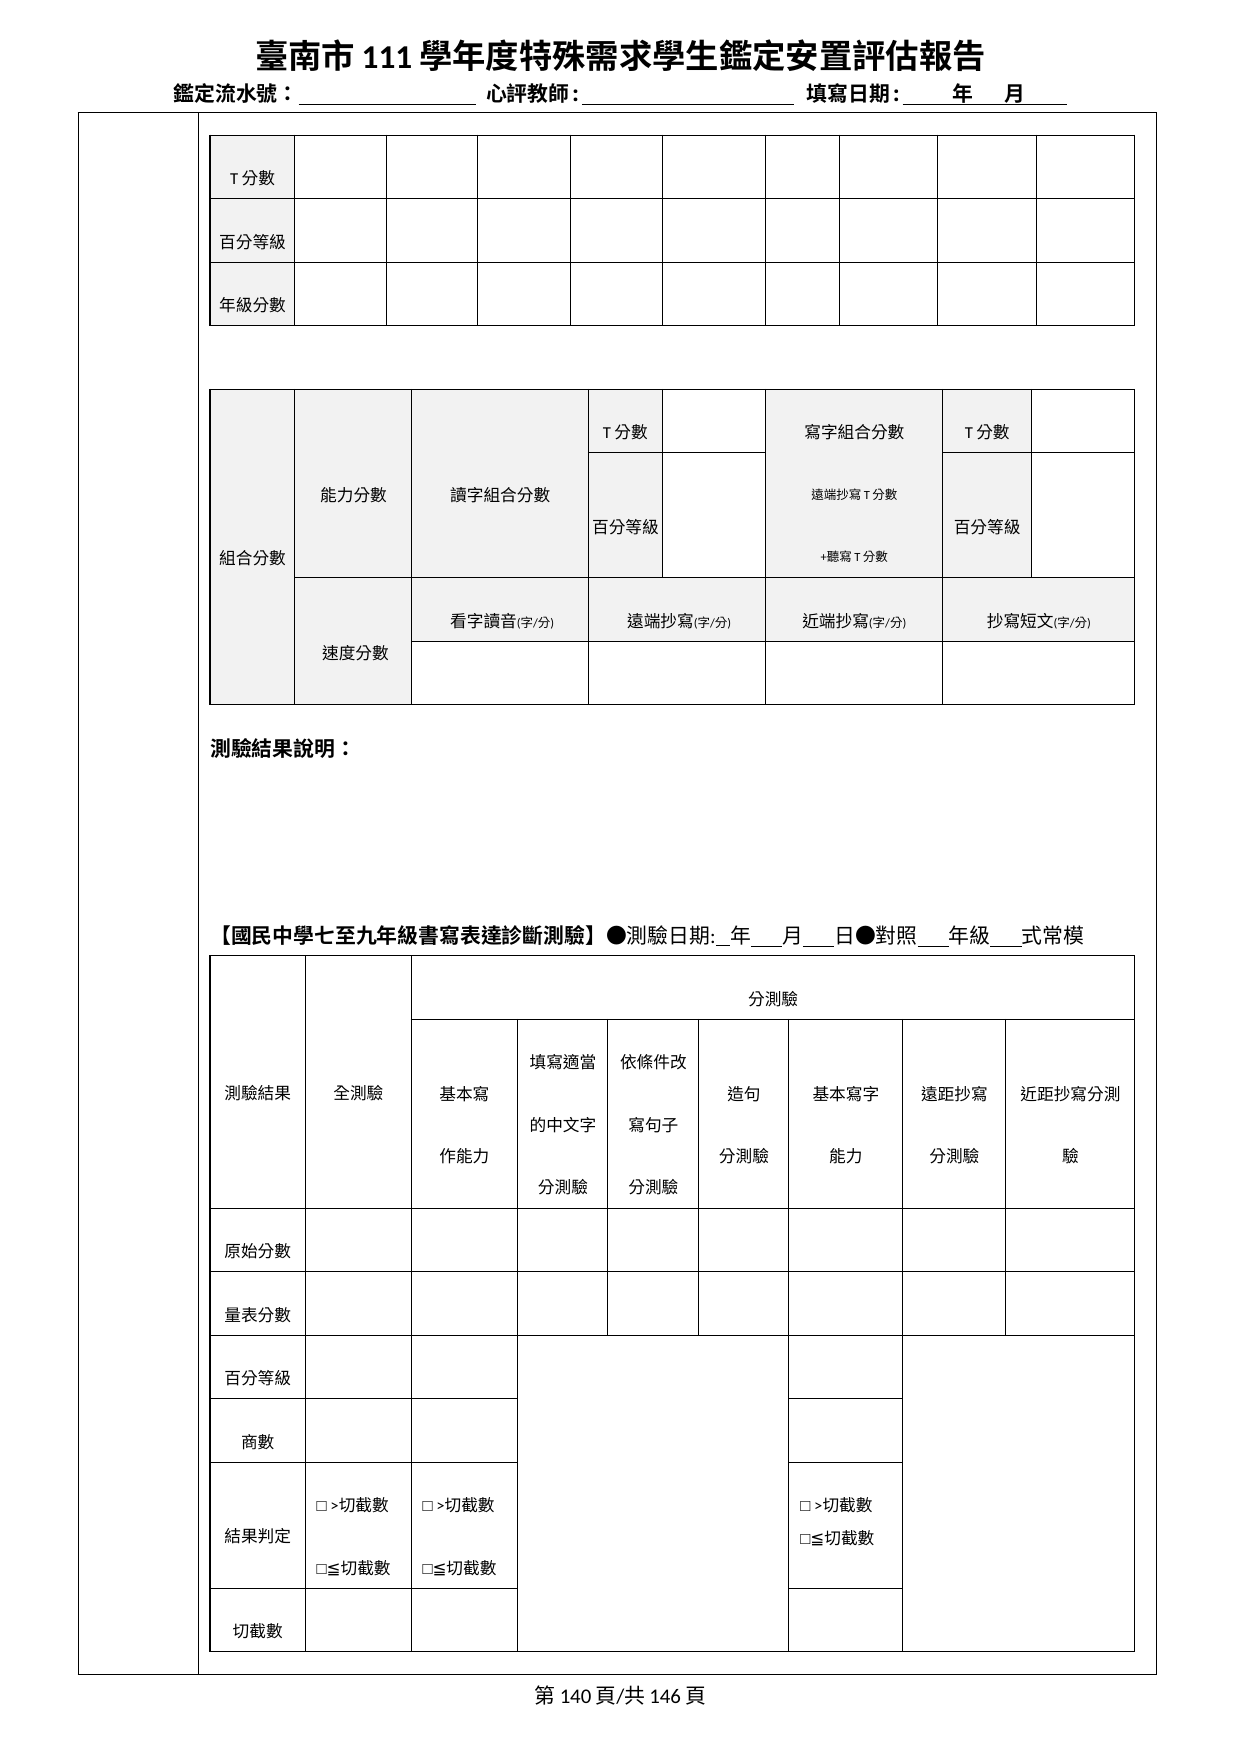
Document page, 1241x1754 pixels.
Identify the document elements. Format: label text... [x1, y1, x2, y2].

table_header 全測驗 [306, 956, 411, 1207]
table_cell 近端抄寫(字/分) [766, 578, 942, 641]
table_cell [789, 1336, 902, 1398]
table_header 能力分數 [295, 390, 411, 577]
table_cell [571, 263, 662, 325]
table_header [1032, 390, 1134, 452]
table_cell 造句 分測驗 [699, 1020, 788, 1207]
table_cell [903, 1272, 1005, 1334]
table_cell [295, 136, 386, 198]
table_cell [1037, 136, 1134, 198]
table_cell 速度分數 [295, 578, 411, 704]
table_cell [938, 263, 1036, 325]
table_cell [943, 642, 1134, 704]
table_cell [840, 199, 937, 262]
table_cell [903, 1209, 1005, 1271]
table_cell 基本寫 作能力 [412, 1020, 517, 1207]
table_cell [412, 1336, 517, 1398]
table_cell [1037, 199, 1134, 262]
table_cell [518, 1209, 607, 1271]
table_cell [840, 263, 937, 325]
table_cell [79, 113, 198, 1674]
table_cell 近距抄寫分測驗 [1006, 1020, 1134, 1207]
table_cell [306, 1272, 411, 1334]
table_cell 百分等級 [943, 453, 1031, 577]
table_cell [571, 199, 662, 262]
table_cell [938, 199, 1036, 262]
table_cell [387, 199, 477, 262]
table_cell [789, 1272, 902, 1334]
table_cell [840, 136, 937, 198]
table_cell 填寫適當的中文字 分測驗 [518, 1020, 607, 1207]
table_cell 百分等級 [211, 199, 294, 262]
table_cell [608, 1272, 698, 1334]
table_cell [938, 136, 1036, 198]
table_cell [699, 1272, 788, 1334]
table_header 讀字組合分數 [412, 390, 588, 577]
table_cell 原始分數 [211, 1209, 305, 1271]
table_cell T分數 [211, 136, 294, 198]
table_cell □ >切截數 □≦切截數 [789, 1463, 902, 1588]
table_header T分數 [589, 390, 662, 452]
table_cell 切截數 [211, 1589, 305, 1651]
table_cell 依條件改寫句子 分測驗 [608, 1020, 698, 1207]
table_header 分測驗 [412, 956, 1134, 1019]
table_cell [1006, 1209, 1134, 1271]
table_cell [518, 1336, 788, 1651]
table_cell [663, 263, 765, 325]
table_header [663, 390, 765, 452]
table_cell [306, 1209, 411, 1271]
table_cell 抄寫短文(字/分) [943, 578, 1134, 641]
table_cell [766, 199, 839, 262]
table_cell [766, 136, 839, 198]
table_cell [478, 136, 570, 198]
table_header 組合分數 [211, 390, 294, 704]
table_cell [789, 1589, 902, 1651]
table_cell □ >切截數 □≦切截數 [412, 1463, 517, 1588]
table_cell [1006, 1272, 1134, 1334]
table_cell [306, 1336, 411, 1398]
table_cell [412, 1589, 517, 1651]
table_cell [412, 1272, 517, 1334]
table_cell [387, 263, 477, 325]
table_cell [306, 1589, 411, 1651]
table_cell [789, 1399, 902, 1462]
table_cell 量表分數 [211, 1272, 305, 1334]
table_cell [295, 263, 386, 325]
table_cell [589, 642, 765, 704]
table_cell [518, 1272, 607, 1334]
table_cell [1032, 453, 1134, 577]
table_cell [412, 1209, 517, 1271]
table_cell [663, 199, 765, 262]
table_cell [412, 1399, 517, 1462]
table_cell [699, 1209, 788, 1271]
table_header 寫字組合分數 遠端抄寫T分數 +聽寫T分數 [766, 390, 942, 577]
table_header 測驗結果 [211, 956, 305, 1207]
table_cell 測驗結果說明： 【國民中學七至九年級書寫表達診斷測驗】●測驗日期: 年 月 日●對照 年級 式常模 [199, 113, 1156, 1674]
table_cell 百分等級 [589, 453, 662, 577]
table_cell [766, 263, 839, 325]
table_cell [766, 642, 942, 704]
table_cell 看字讀音(字/分) [412, 578, 588, 641]
table_cell [478, 199, 570, 262]
table_cell 商數 [211, 1399, 305, 1462]
table_cell □ >切截數 □≦切截數 [306, 1463, 411, 1588]
table_cell [478, 263, 570, 325]
table_cell [1157, 112, 1162, 1674]
table_cell [571, 136, 662, 198]
table_cell [306, 1399, 411, 1462]
table_cell [295, 199, 386, 262]
table_cell [903, 1336, 1134, 1651]
table_cell [1037, 263, 1134, 325]
table_cell 遠端抄寫(字/分) [589, 578, 765, 641]
table_header T分數 [943, 390, 1031, 452]
table_cell [608, 1209, 698, 1271]
table_cell [789, 1209, 902, 1271]
table_cell [663, 136, 765, 198]
table_cell 基本寫字 能力 [789, 1020, 902, 1207]
table_cell 年級分數 [211, 263, 294, 325]
table_cell 結果判定 [211, 1463, 305, 1588]
table_cell [663, 453, 765, 577]
table_cell [387, 136, 477, 198]
table_cell [412, 642, 588, 704]
table_cell 遠距抄寫分測驗 [903, 1020, 1005, 1207]
table_cell 百分等級 [211, 1336, 305, 1398]
